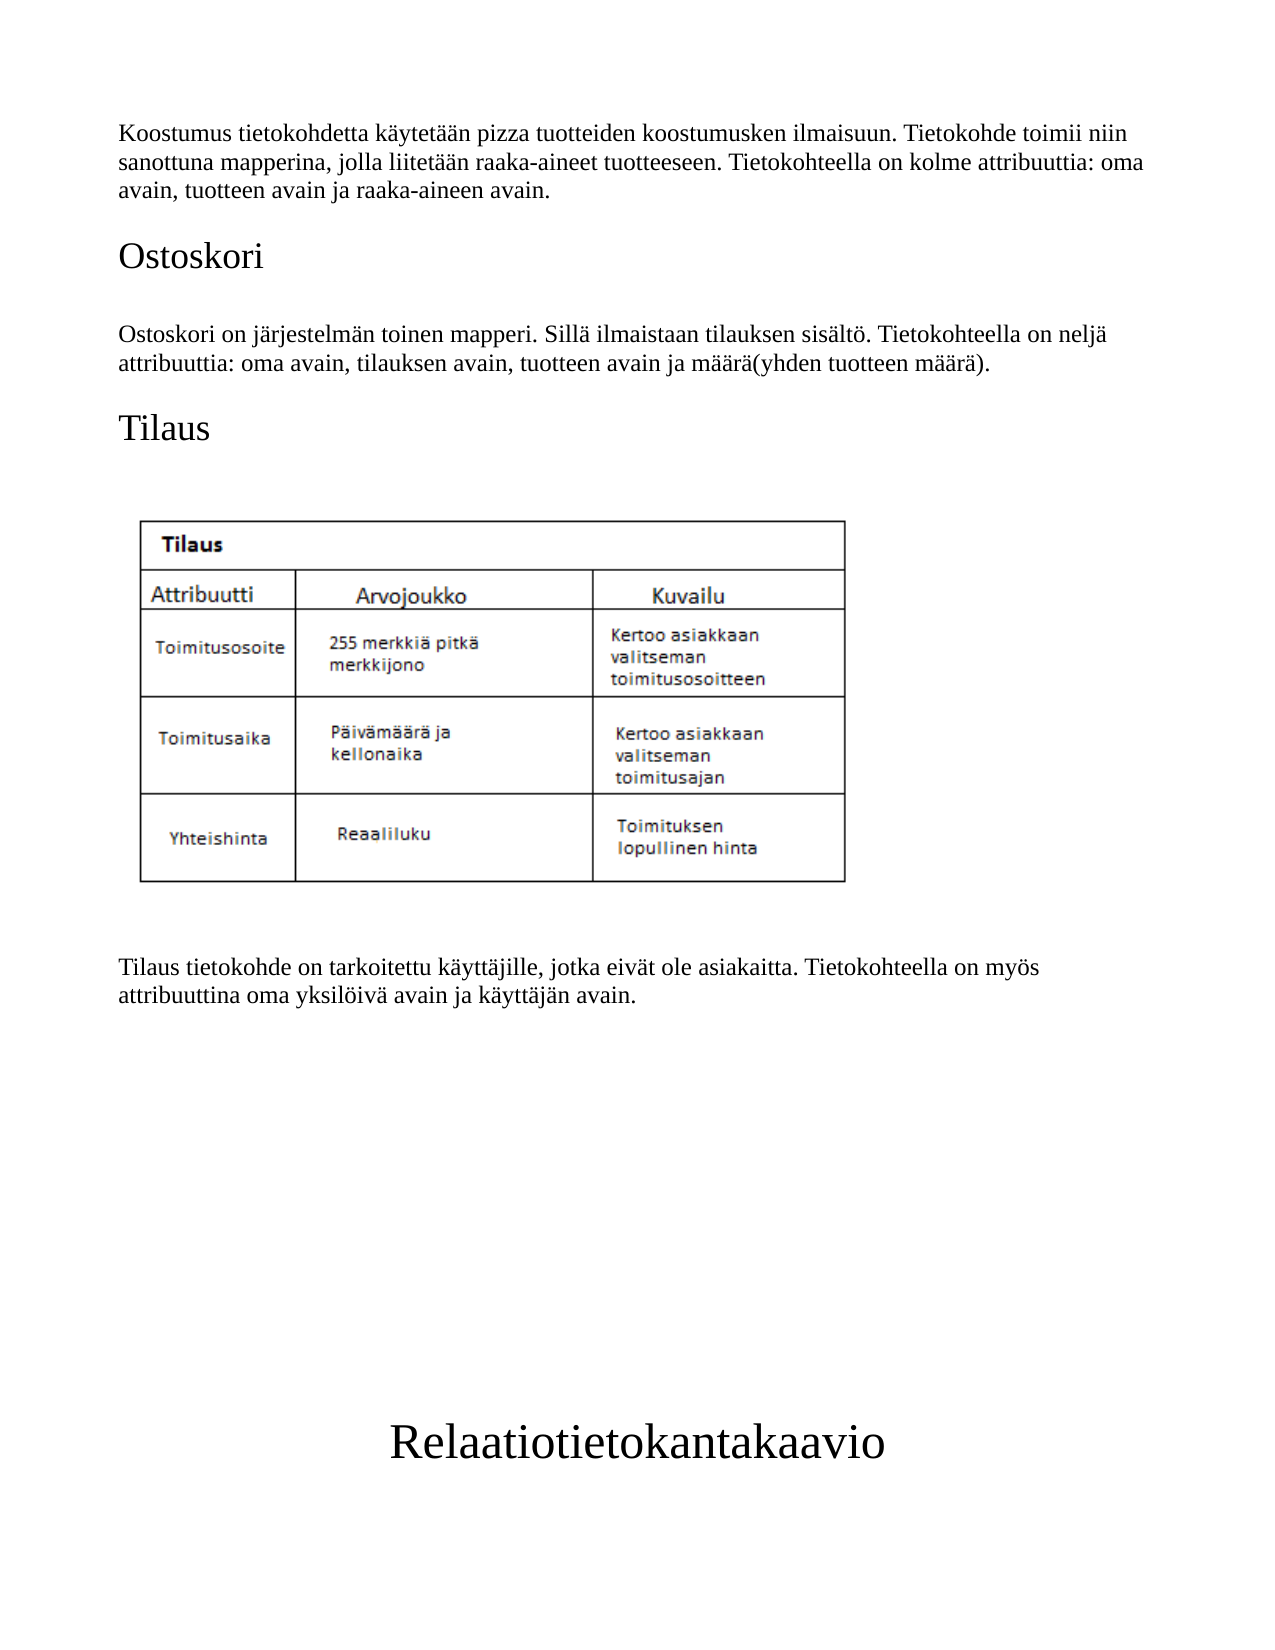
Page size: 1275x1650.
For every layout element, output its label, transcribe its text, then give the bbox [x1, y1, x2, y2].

text Tilaus [118, 406, 1157, 449]
picture [126, 488, 896, 906]
text Relaatiotietokantakaavio [118, 1412, 1157, 1469]
text Ostoskori on järjestelmän toinen mapperi. Sillä ilmaistaan tilauksen sisältö. Tietokohteella on neljä attribuuttia: oma avain, tilauksen avain, tuotteen avain ja määrä(yhden tuotteen määrä). [118, 319, 1157, 377]
text Ostoskori [118, 233, 1157, 276]
text Koostumus tietokohdetta käytetään pizza tuotteiden koostumusken ilmaisuun. Tietokohde toimii niin sanottuna mapperina, jolla liitetään raaka-aineet tuotteeseen. Tietokohteella on kolme attribuuttia: oma avain, tuotteen avain ja raaka-aineen avain. [118, 118, 1157, 204]
text Tilaus tietokohde on tarkoitettu käyttäjille, jotka eivät ole asiakaitta. Tietokohteella on myös attribuuttina oma yksilöivä avain ja käyttäjän avain. [118, 952, 1157, 1009]
